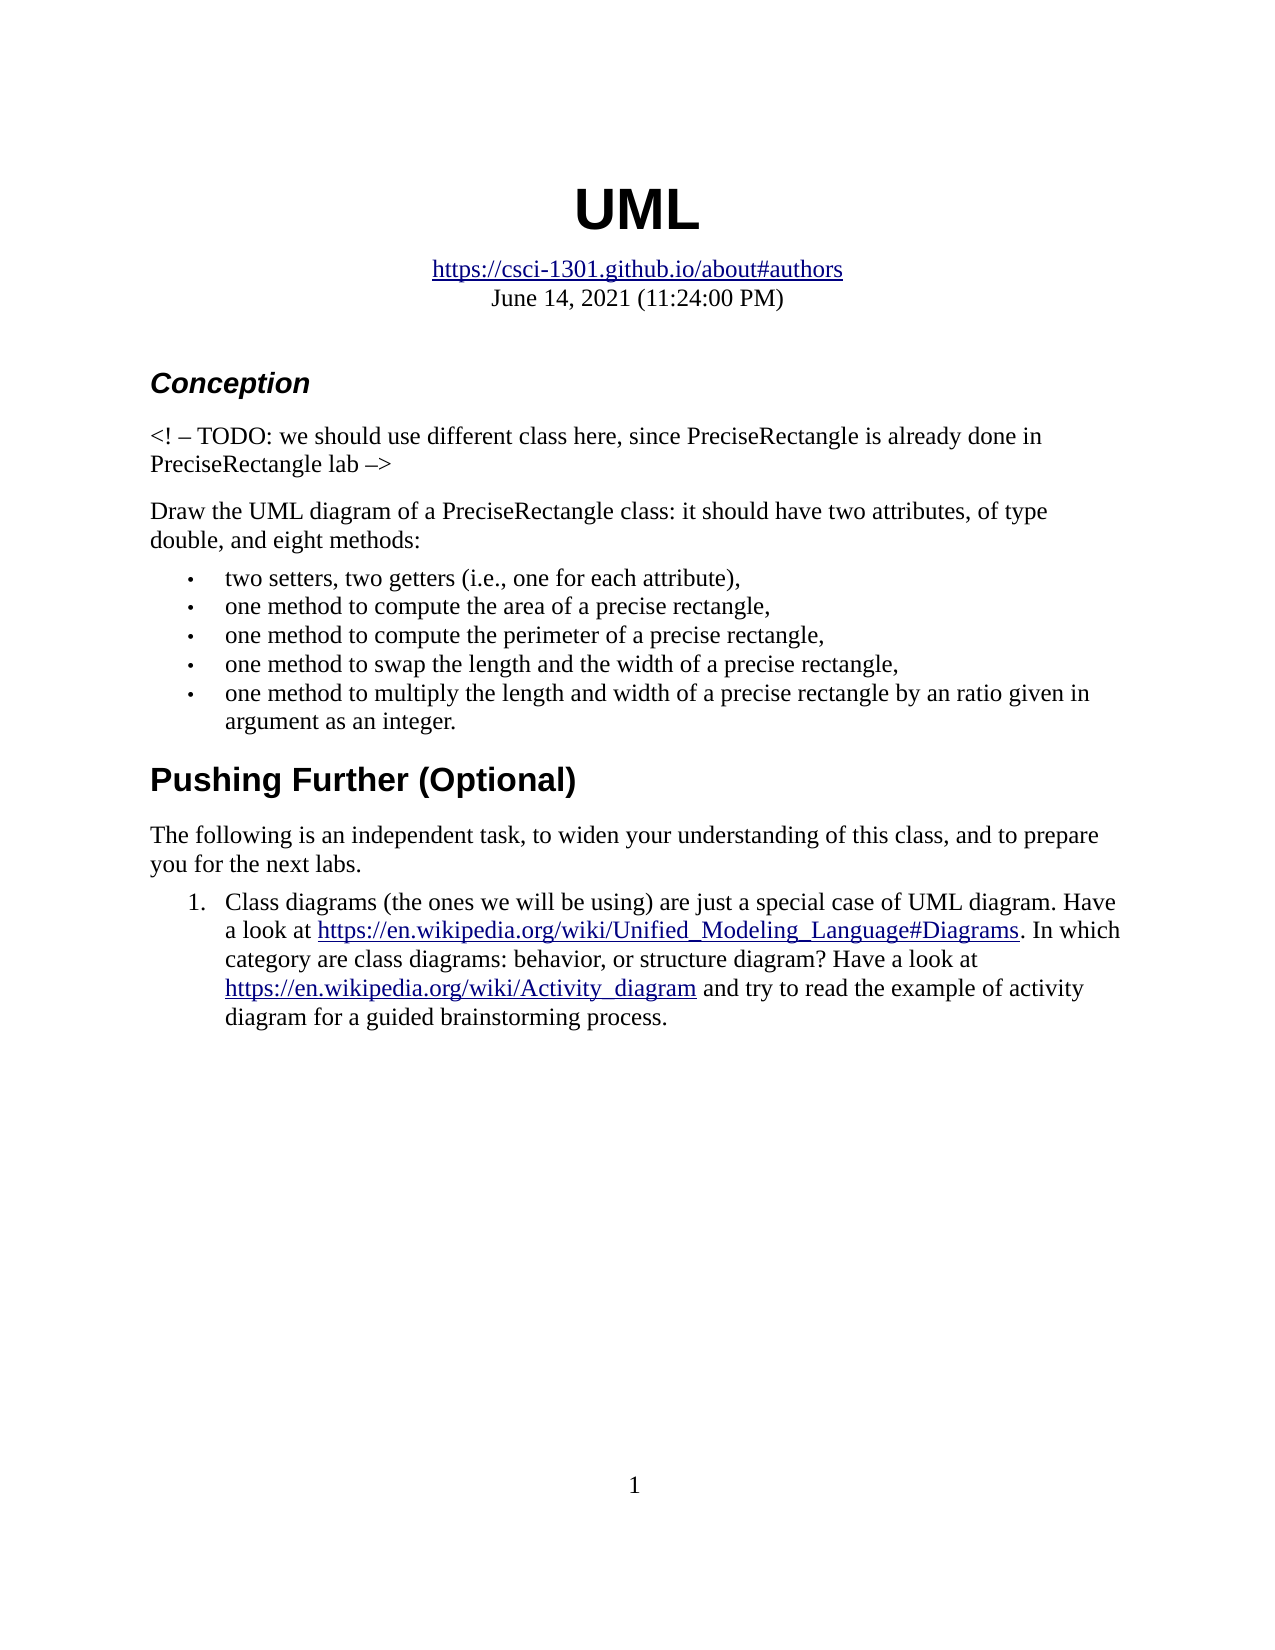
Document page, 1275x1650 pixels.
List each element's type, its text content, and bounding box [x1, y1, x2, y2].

text https://csci-1301.github.io/about#authors [150, 254, 1125, 283]
title UML [150, 175, 1125, 242]
text <! – TODO: we should use different class here, since PreciseRectangle is already done in PreciseRectangle lab –> [150, 421, 1125, 478]
list Class diagrams (the ones we will be using) are just a special case of UML diagram. Have a look at https://en.wikipedia.org/wiki/Unified_Modeling_Language#Diagrams. In which category are class diagrams: behavior, or structure diagram? Have a look at https://en.wikipedia.org/wiki/Activity_diagram and try to read the example of activity diagram for a guided brainstorming process. [187, 887, 1125, 1031]
list two setters, two getters (i.e., one for each attribute), [187, 563, 1125, 591]
list one method to compute the perimeter of a precise rectangle, [187, 620, 1125, 649]
text Draw the UML diagram of a PreciseRectangle class: it should have two attributes, of type double, and eight methods: [150, 496, 1125, 554]
text The following is an independent task, to widen your understanding of this class, and to prepare you for the next labs. [150, 820, 1125, 878]
subtitle Pushing Further (Optional) [150, 760, 1125, 799]
list one method to swap the length and the width of a precise rectangle, [187, 649, 1125, 678]
list one method to multiply the length and width of a precise rectangle by an ratio given in argument as an integer. [187, 678, 1125, 735]
list one method to compute the area of a precise rectangle, [187, 591, 1125, 620]
text June 14, 2021 (11:24:00 PM) [150, 283, 1125, 312]
subtitle Conception [150, 366, 1125, 399]
